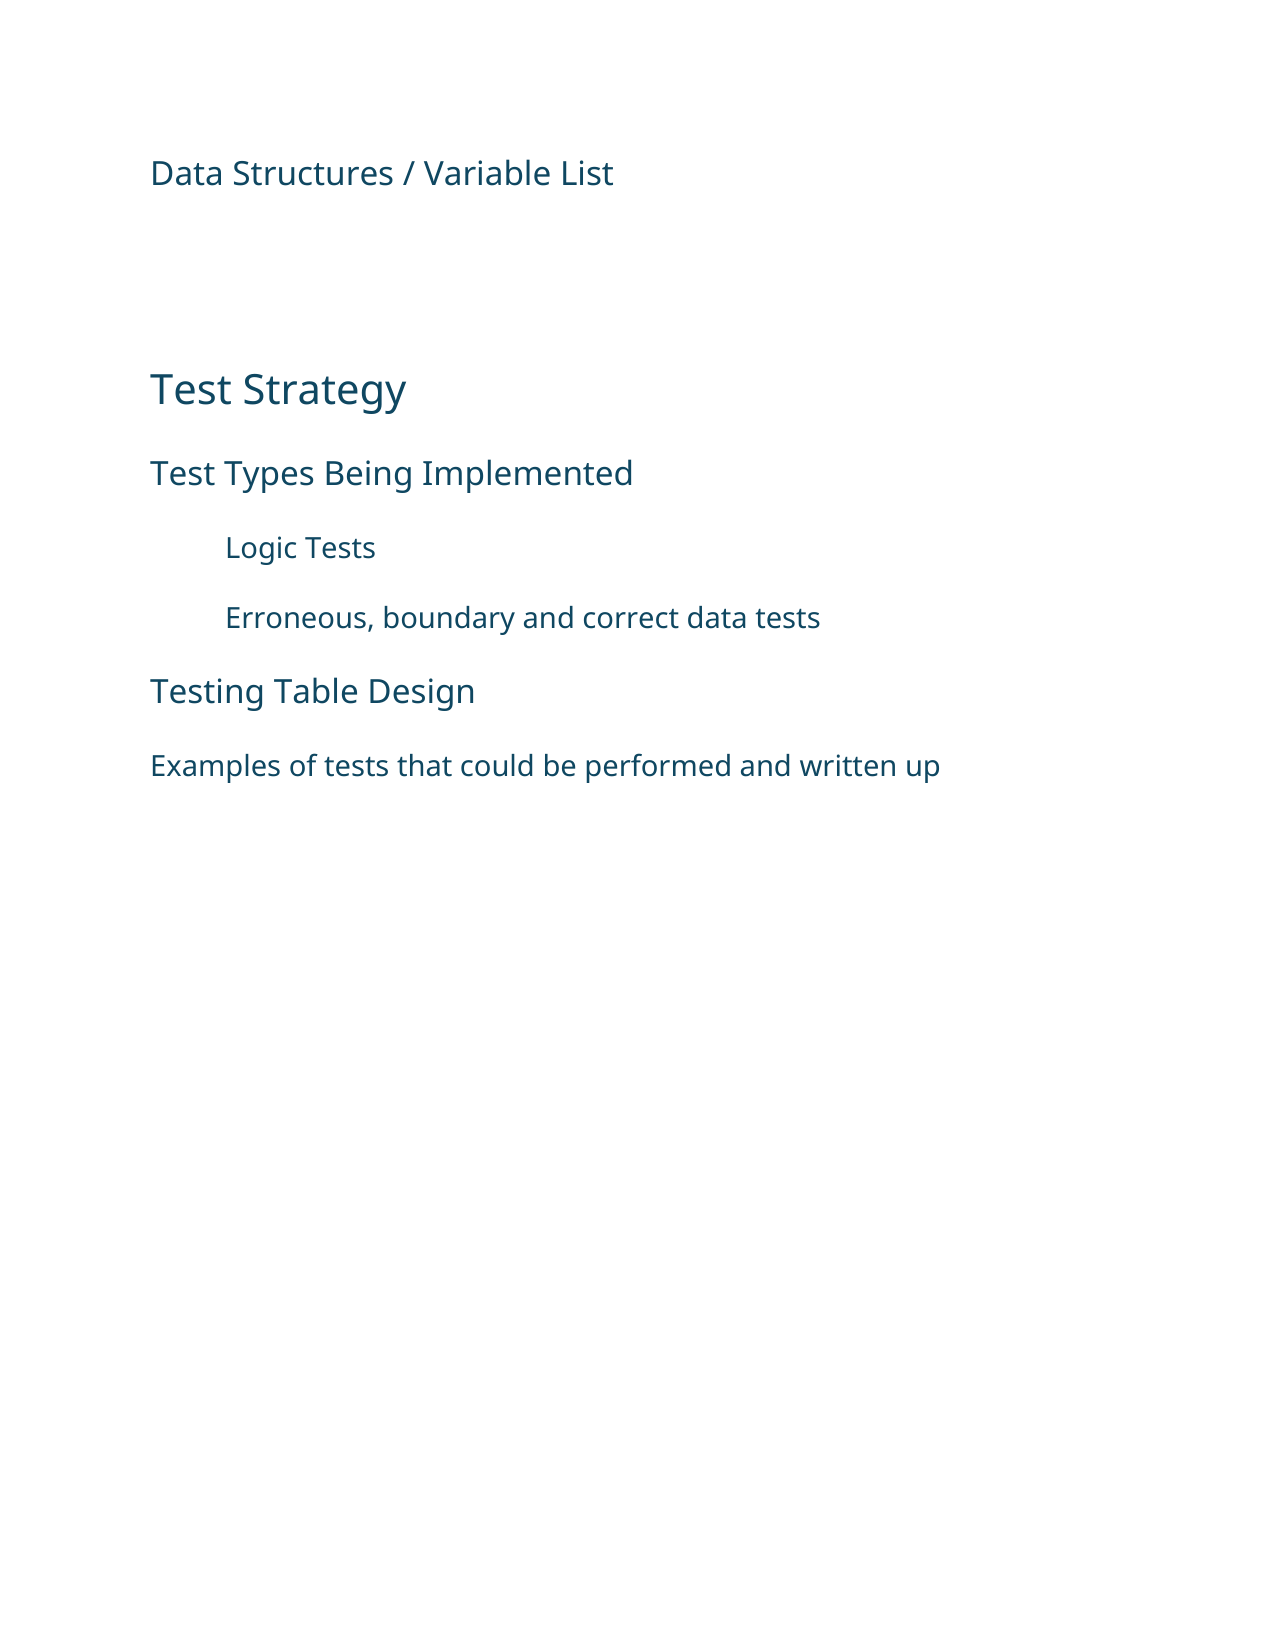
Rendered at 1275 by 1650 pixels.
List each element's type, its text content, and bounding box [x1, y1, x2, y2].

subtitle Logic Tests [225, 527, 1125, 567]
subtitle Test Strategy [150, 360, 1125, 416]
subtitle Testing Table Design [150, 668, 1125, 714]
subtitle Data Structures / Variable List [150, 150, 1125, 195]
subtitle Erroneous, boundary and correct data tests [225, 598, 1125, 637]
subtitle Examples of tests that could be performed and written up [150, 746, 1125, 785]
subtitle Test Types Being Implemented [150, 450, 1125, 495]
